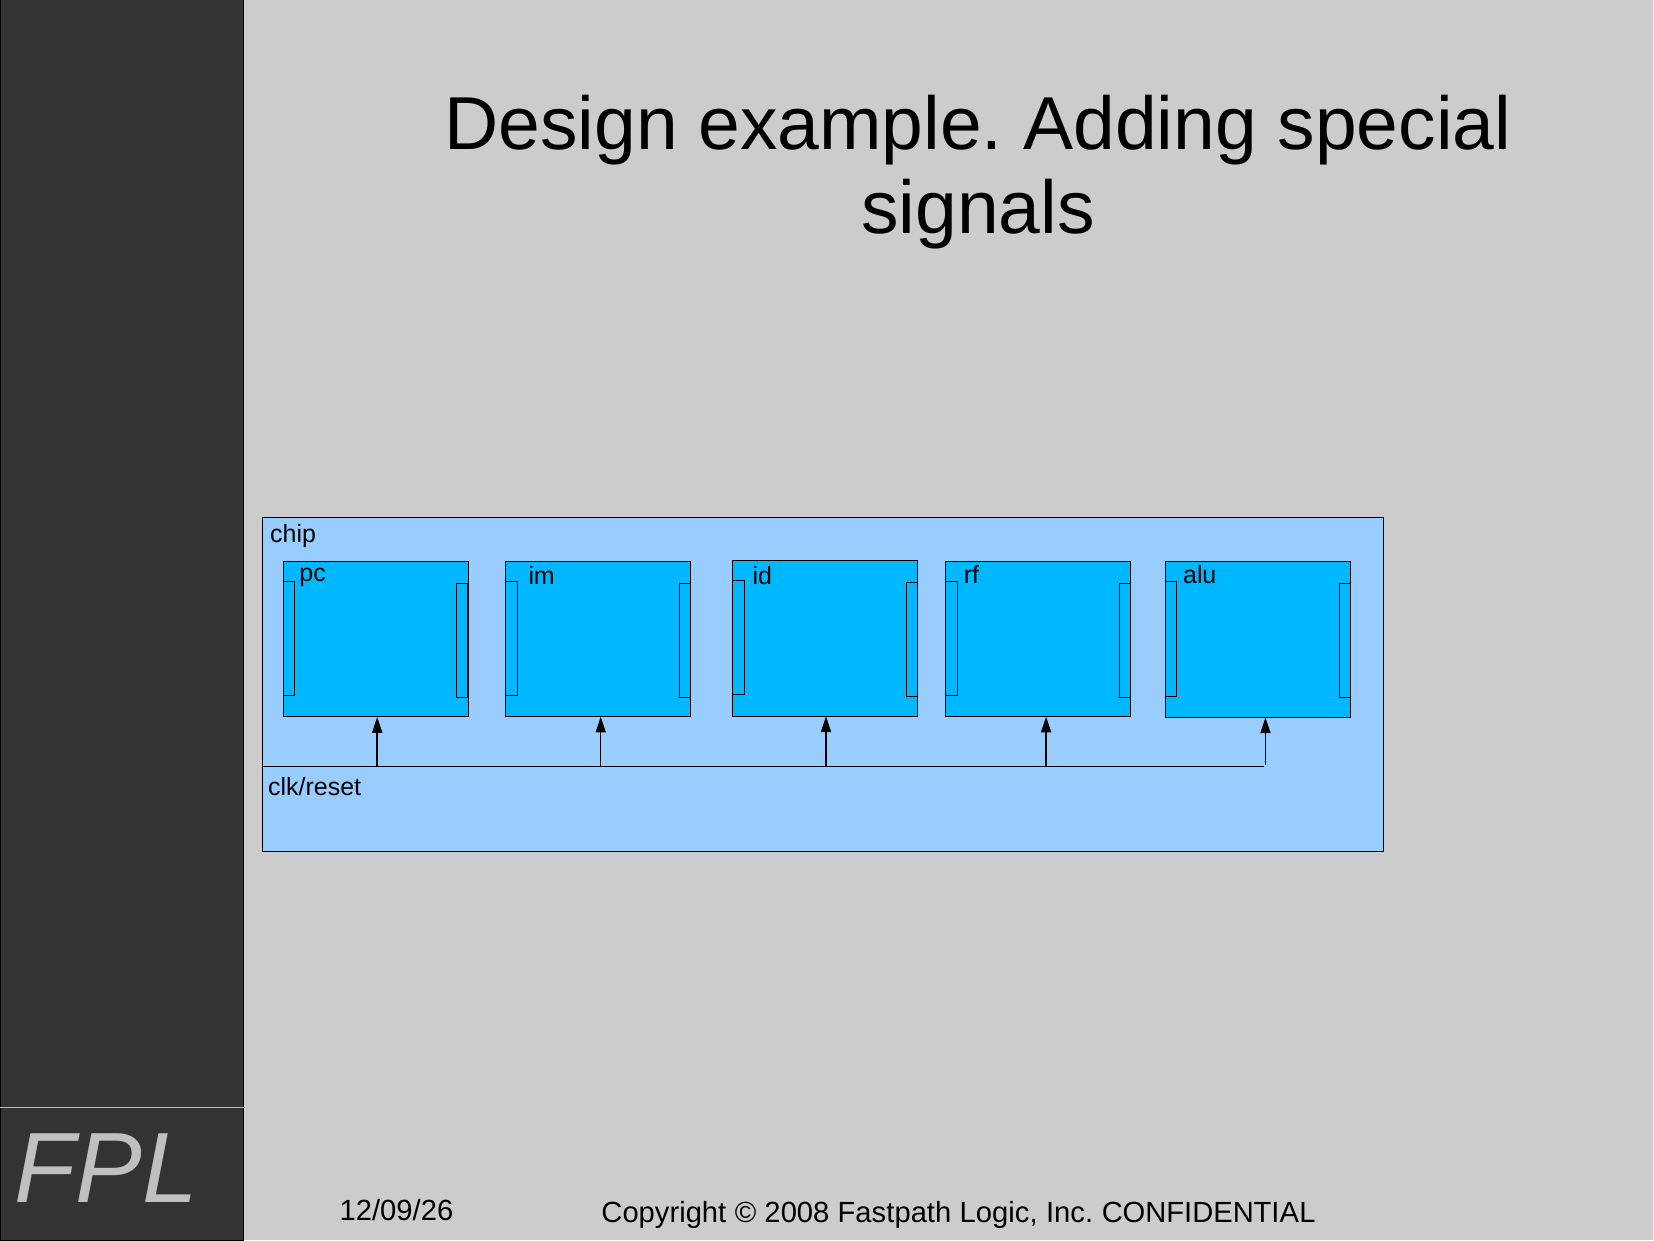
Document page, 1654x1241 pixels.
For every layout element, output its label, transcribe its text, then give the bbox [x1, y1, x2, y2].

text_box clk/reset [253, 765, 398, 818]
title Design example. Adding special signals [427, 53, 1530, 277]
text_box id [737, 554, 820, 607]
text_box pc [284, 551, 348, 604]
text_box rf [949, 553, 1032, 606]
text_box chip [255, 512, 344, 565]
text_box im [513, 554, 577, 607]
text_box [262, 517, 1384, 852]
text_box alu [1168, 552, 1251, 606]
